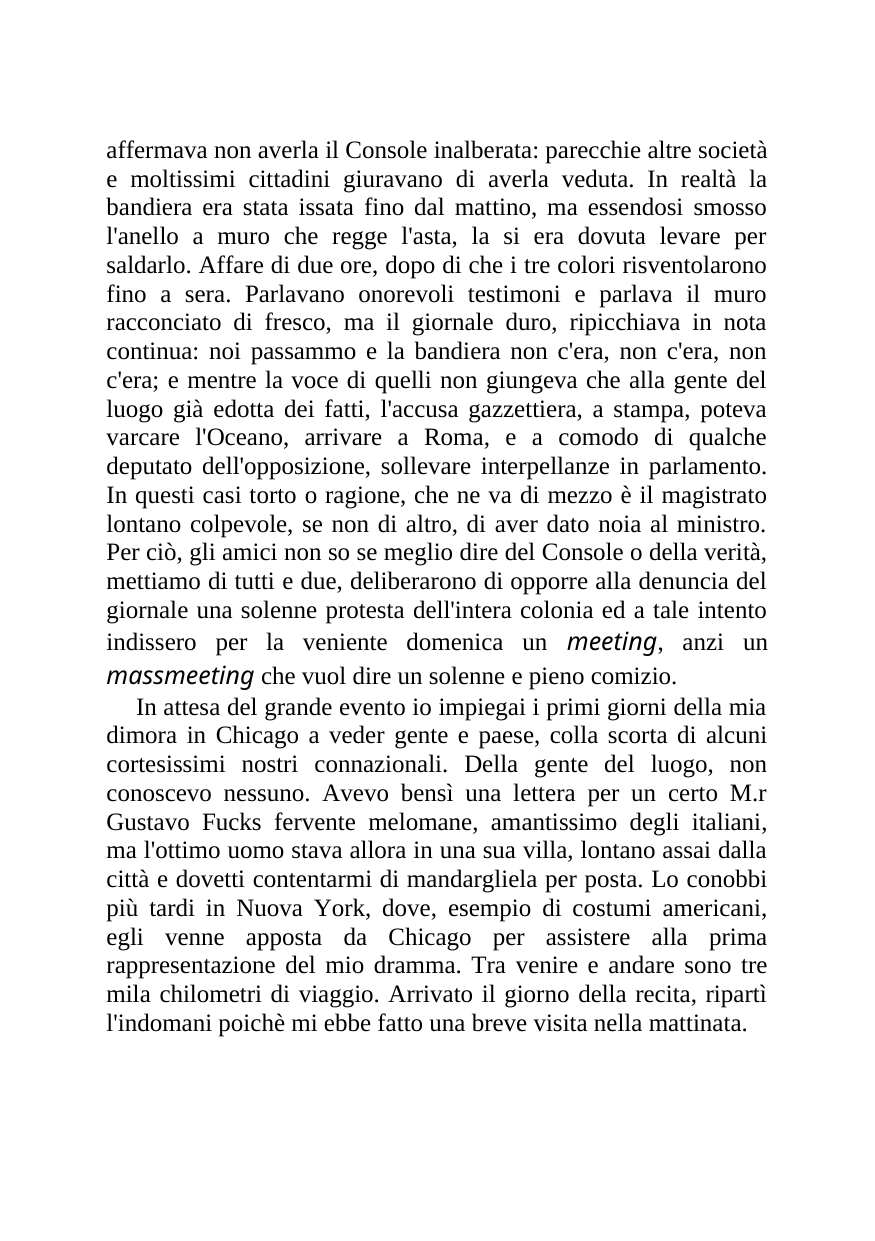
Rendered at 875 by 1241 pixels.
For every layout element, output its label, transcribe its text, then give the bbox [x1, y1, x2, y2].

text In attesa del grande evento io impiegai i primi giorni della mia dimora in Chicago a veder gente e paese, colla scorta di alcuni cortesissimi nostri connazionali. Della gente del luogo, non conoscevo nessuno. Avevo bensì una lettera per un certo M.r Gustavo Fucks fervente melomane, amantissimo degli italiani, ma l'ottimo uomo stava allora in una sua villa, lontano assai dalla città e dovetti contentarmi di mandargliela per posta. Lo conobbi più tardi in Nuova York, dove, esempio di costumi americani, egli venne apposta da Chicago per assistere alla prima rappresentazione del mio dramma. Tra venire e andare sono tre mila chilometri di viaggio. Arrivato il giorno della recita, ripartì l'indomani poichè mi ebbe fatto una breve visita nella mattinata. [106, 692, 768, 1037]
text affermava non averla il Console inalberata: parecchie altre società e moltissimi cittadini giuravano di averla veduta. In realtà la bandiera era stata issata fino dal mattino, ma essendosi smosso l'anello a muro che regge l'asta, la si era dovuta levare per saldarlo. Affare di due ore, dopo di che i tre colori risventolarono fino a sera. Parlavano onorevoli testimoni e parlava il muro racconciato di fresco, ma il giornale duro, ripicchiava in nota continua: noi passammo e la bandiera non c'era, non c'era, non c'era; e mentre la voce di quelli non giungeva che alla gente del luogo già edotta dei fatti, l'accusa gazzettiera, a stampa, poteva varcare l'Oceano, arrivare a Roma, e a comodo di qualche deputato dell'opposizione, sollevare interpellanze in parlamento. In questi casi torto o ragione, che ne va di mezzo è il magistrato lontano colpevole, se non di altro, di aver dato noia al ministro. Per ciò, gli amici non so se meglio dire del Console o della verità, mettiamo di tutti e due, deliberarono di opporre alla denuncia del giornale una solenne protesta dell'intera colonia ed a tale intento indissero per la veniente domenica un meeting, anzi un massmeeting che vuol dire un solenne e pieno comizio. [106, 135, 768, 692]
